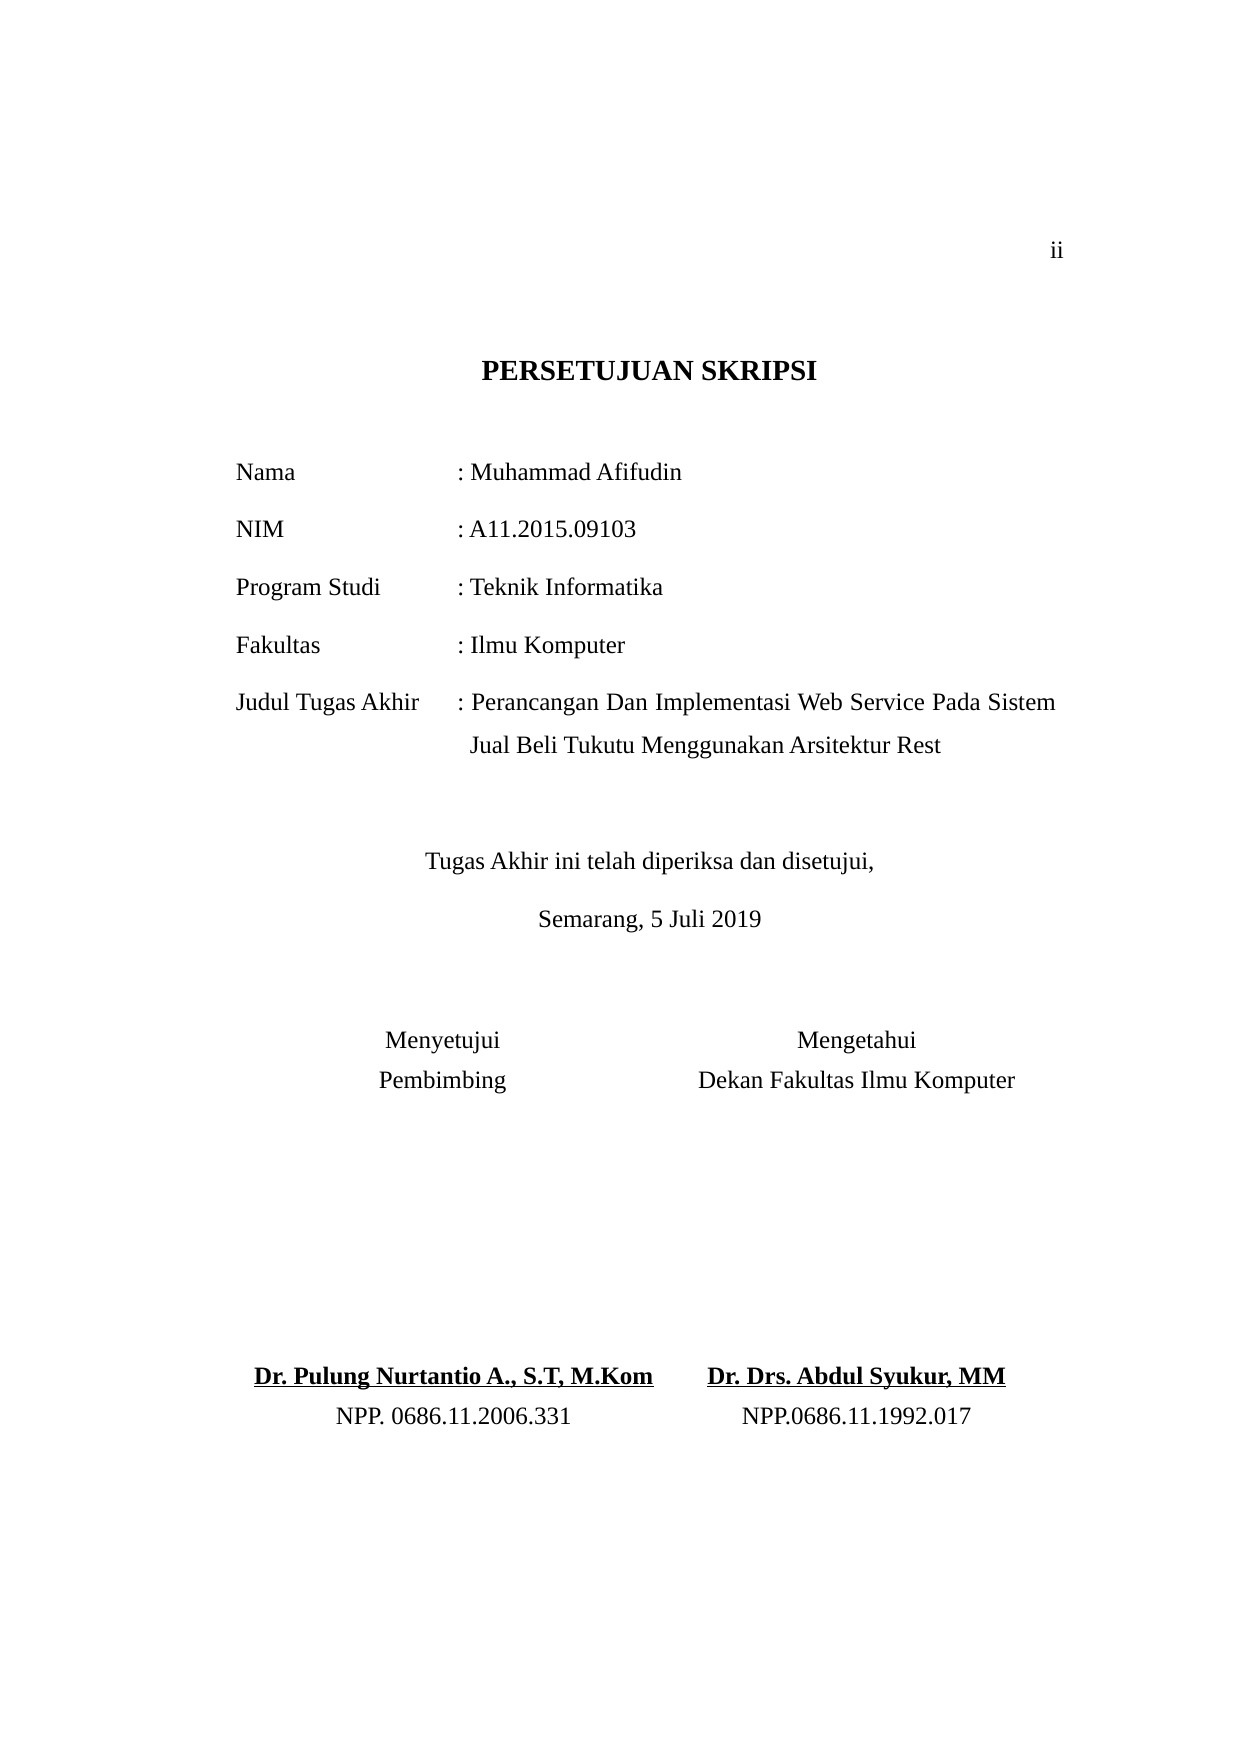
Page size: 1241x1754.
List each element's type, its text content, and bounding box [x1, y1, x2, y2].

table_cell Dekan Fakultas Ilmu Komputer [649, 1059, 1063, 1099]
text Program Studi : Teknik Informatika [236, 572, 1063, 601]
table_cell [236, 1100, 649, 1355]
text NIM : A11.2015.09103 [236, 514, 1063, 543]
table_header Mengetahui [649, 1019, 1063, 1059]
table_cell NPP.0686.11.1992.017 [649, 1396, 1063, 1436]
text Judul Tugas Akhir : Perancangan Dan Implementasi Web Service Pada Sistem Jual Beli Tukutu Menggunakan Arsitektur Rest [236, 687, 1063, 759]
text Nama : Muhammad Afifudin [236, 457, 1063, 485]
text Semarang, 5 Juli 2019 [236, 904, 1063, 932]
text Fakultas : Ilmu Komputer [236, 630, 1063, 658]
table_cell Dr. Pulung Nurtantio A., S.T, M.Kom [236, 1355, 649, 1396]
text Tugas Akhir ini telah diperiksa dan disetujui, [236, 846, 1063, 875]
table_cell Pembimbing [236, 1059, 649, 1099]
table_header Menyetujui [236, 1019, 649, 1059]
table_cell Dr. Drs. Abdul Syukur, MM [649, 1355, 1063, 1396]
table_cell NPP. 0686.11.2006.331 [236, 1396, 649, 1436]
subtitle PERSETUJUAN SKRIPSI [236, 353, 1063, 386]
table_cell [649, 1100, 1063, 1355]
